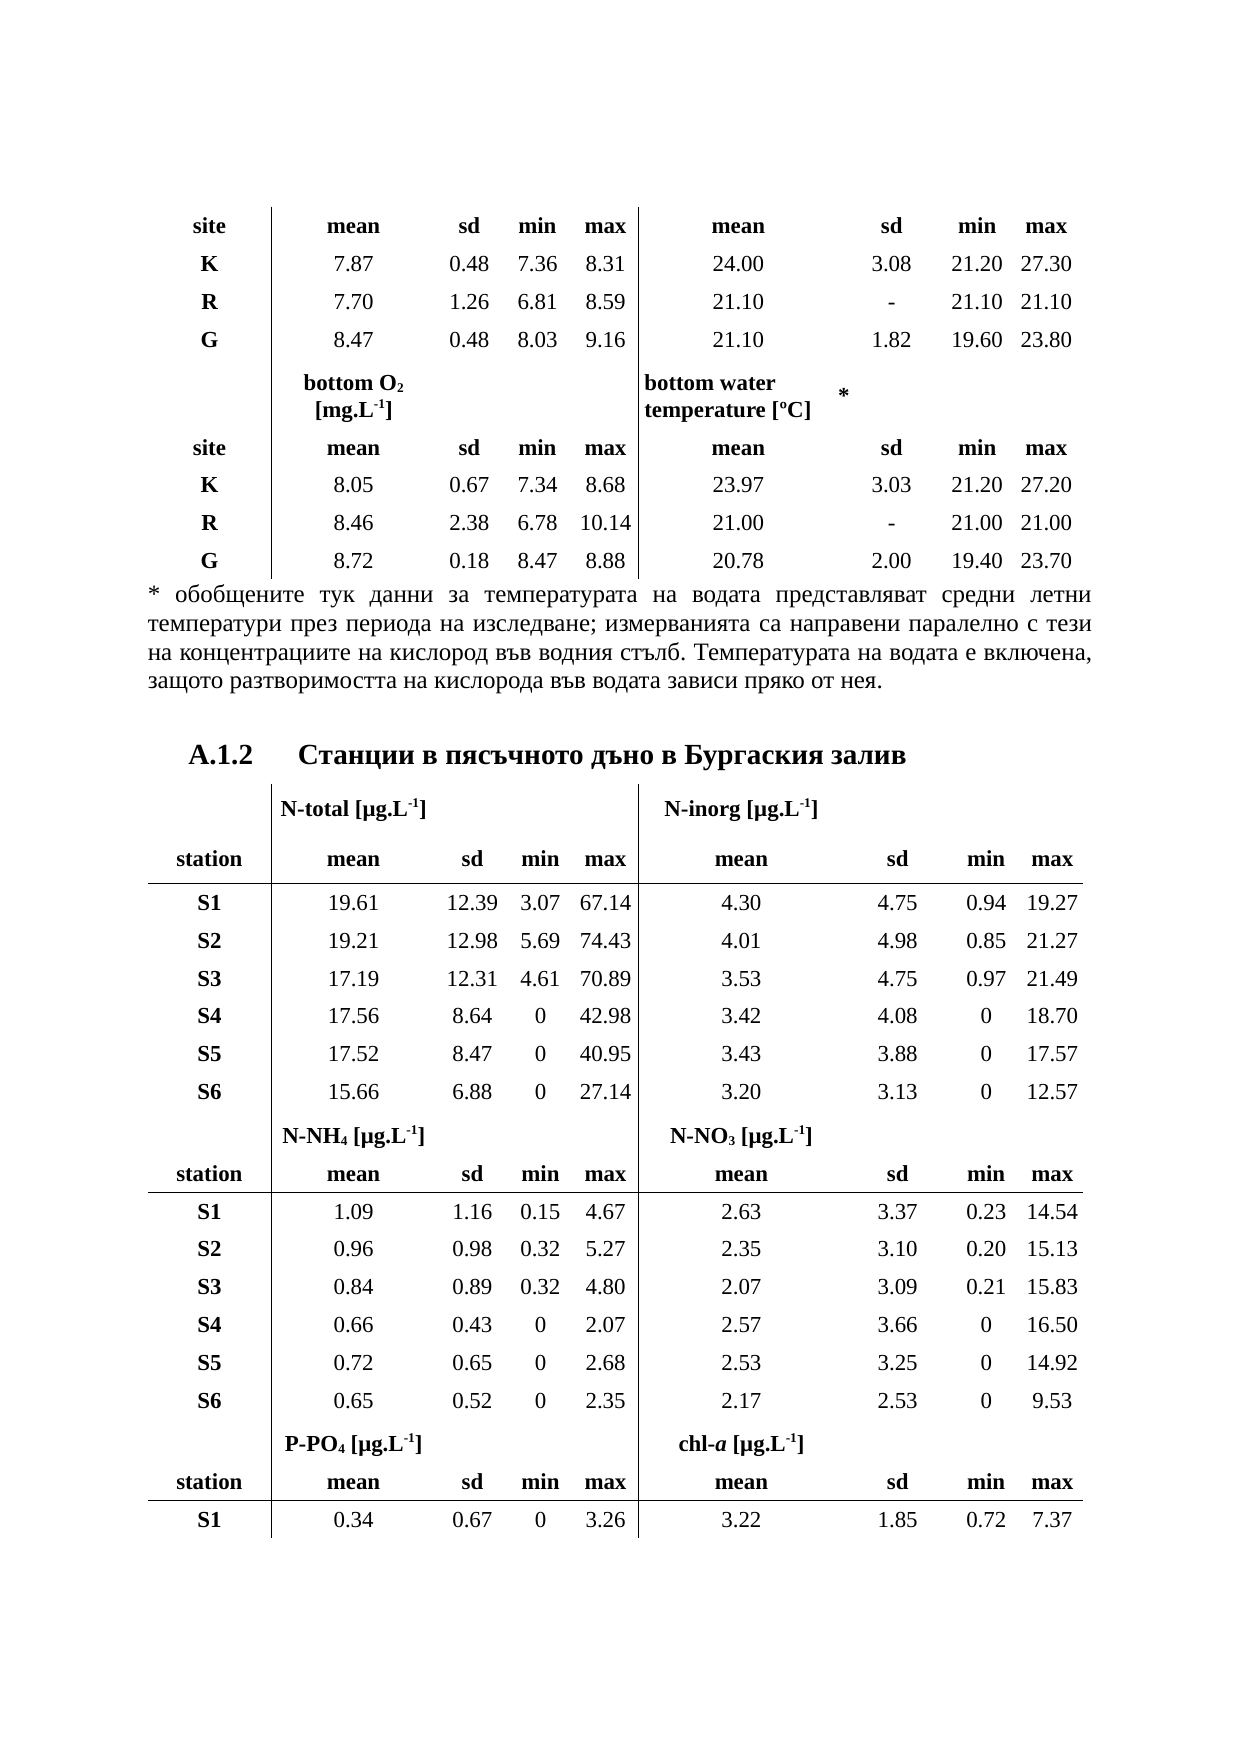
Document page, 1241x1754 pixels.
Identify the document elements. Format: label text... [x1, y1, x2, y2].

table_cell [1021, 1419, 1083, 1425]
table_cell [951, 1110, 1021, 1116]
table_cell S6 [148, 1073, 271, 1110]
table_cell min [951, 1463, 1021, 1500]
table_cell 0 [508, 1501, 572, 1538]
table_cell mean [272, 834, 436, 883]
table_cell 7.36 [502, 244, 572, 282]
table_cell sd [436, 428, 502, 466]
table_cell S4 [148, 997, 271, 1035]
table_cell [844, 1110, 951, 1116]
table_cell 0.67 [436, 466, 502, 503]
table_cell 9.53 [1021, 1381, 1083, 1419]
table_cell max [572, 1463, 638, 1500]
table_cell - [838, 504, 945, 541]
table_cell 3.10 [844, 1230, 951, 1268]
table_cell 6.78 [502, 504, 572, 541]
table_cell [148, 364, 271, 428]
table_header N-total [μg.L-1] [272, 784, 436, 833]
table_cell [572, 1425, 638, 1463]
table_cell 17.52 [272, 1035, 436, 1072]
table_cell [572, 1110, 638, 1116]
table_cell 3.03 [838, 466, 945, 503]
table_cell 0.66 [272, 1305, 436, 1343]
table_cell [1009, 358, 1083, 364]
table_cell S2 [148, 921, 271, 959]
table_cell 5.69 [508, 921, 572, 959]
table_cell 4.75 [844, 959, 951, 997]
table_cell 0.72 [272, 1343, 436, 1381]
table_cell 19.40 [945, 541, 1009, 579]
table_cell 8.59 [572, 282, 638, 320]
table_cell 42.98 [572, 997, 638, 1035]
table_cell 17.56 [272, 997, 436, 1035]
table_cell 10.14 [572, 504, 638, 541]
table_cell 0.20 [951, 1230, 1021, 1268]
table_cell [1021, 1110, 1083, 1116]
table_cell sd [436, 834, 508, 883]
table_cell 67.14 [572, 884, 638, 921]
table_cell 40.95 [572, 1035, 638, 1072]
table_cell min [502, 207, 572, 244]
table_cell 3.13 [844, 1073, 951, 1110]
table_cell mean [639, 1154, 844, 1192]
table_cell 0 [951, 1073, 1021, 1110]
table_cell 0.48 [436, 244, 502, 282]
table_cell 0.52 [436, 1381, 508, 1419]
table_cell [639, 358, 838, 364]
table_cell 3.42 [639, 997, 844, 1035]
table_cell 5.27 [572, 1230, 638, 1268]
table_cell S4 [148, 1305, 271, 1343]
table_cell max [1021, 834, 1083, 883]
table_cell 0.32 [508, 1230, 572, 1268]
table_cell 8.05 [272, 466, 436, 503]
table_cell 15.66 [272, 1073, 436, 1110]
table_cell [508, 1419, 572, 1425]
table_cell S6 [148, 1381, 271, 1419]
table_cell [436, 358, 502, 364]
table_cell [1021, 1425, 1083, 1463]
table_cell 70.89 [572, 959, 638, 997]
table_cell 2.00 [838, 541, 945, 579]
table_cell mean [639, 428, 838, 466]
table_cell 12.31 [436, 959, 508, 997]
table_cell 7.87 [272, 244, 436, 282]
table_cell 12.57 [1021, 1073, 1083, 1110]
table_cell 2.38 [436, 504, 502, 541]
table_cell S3 [148, 1268, 271, 1305]
table_cell 21.10 [1009, 282, 1083, 320]
table_cell 21.20 [945, 244, 1009, 282]
table_cell S1 [148, 1193, 271, 1230]
table_header N-inorg [μg.L-1] [639, 784, 844, 833]
table_cell 4.80 [572, 1268, 638, 1305]
table_cell bottom O2 [mg.L-1] [272, 364, 436, 428]
table_cell 0.15 [508, 1193, 572, 1230]
table_cell 0 [951, 1035, 1021, 1072]
table_cell [436, 364, 502, 428]
table_cell 12.39 [436, 884, 508, 921]
table_cell min [951, 1154, 1021, 1192]
table_cell 17.57 [1021, 1035, 1083, 1072]
table_cell 6.88 [436, 1073, 508, 1110]
table_cell 4.98 [844, 921, 951, 959]
table_cell 0.21 [951, 1268, 1021, 1305]
table_cell min [508, 1463, 572, 1500]
table_cell [502, 364, 572, 428]
table_cell station [148, 834, 271, 883]
table_cell [148, 1110, 271, 1116]
table_cell R [148, 504, 271, 541]
table_cell sd [838, 207, 945, 244]
table_cell 3.07 [508, 884, 572, 921]
table_cell S2 [148, 1230, 271, 1268]
table_cell 8.31 [572, 244, 638, 282]
table_cell 0.43 [436, 1305, 508, 1343]
table_cell station [148, 1154, 271, 1192]
table_cell 9.16 [572, 320, 638, 358]
table_header [951, 784, 1021, 833]
table_cell chl-a [μg.L-1] [639, 1425, 844, 1463]
table_cell min [945, 207, 1009, 244]
table_cell mean [639, 1463, 844, 1500]
table_cell 2.57 [639, 1305, 844, 1343]
table_cell bottom water temperature [ºC] [639, 364, 838, 428]
table_cell 3.88 [844, 1035, 951, 1072]
table_cell max [1021, 1154, 1083, 1192]
table_cell 0 [508, 1343, 572, 1381]
table_cell 0 [508, 1035, 572, 1072]
table_cell [148, 358, 271, 364]
table_cell [945, 358, 1009, 364]
table_cell 1.09 [272, 1193, 436, 1230]
table_cell min [945, 428, 1009, 466]
table_cell 23.97 [639, 466, 838, 503]
table_cell 0.67 [436, 1501, 508, 1538]
table_cell max [572, 428, 638, 466]
table_cell 0 [508, 1073, 572, 1110]
table_cell 2.07 [572, 1305, 638, 1343]
table_cell 8.47 [272, 320, 436, 358]
table_cell 0.89 [436, 1268, 508, 1305]
table_cell 21.20 [945, 466, 1009, 503]
table_cell sd [844, 1154, 951, 1192]
table_cell [951, 1116, 1021, 1154]
table_cell 24.00 [639, 244, 838, 282]
table_cell 21.10 [639, 320, 838, 358]
table_cell 74.43 [572, 921, 638, 959]
table_cell 4.75 [844, 884, 951, 921]
table_cell 3.66 [844, 1305, 951, 1343]
table_cell 14.54 [1021, 1193, 1083, 1230]
table_cell [1021, 1116, 1083, 1154]
table_cell 2.53 [844, 1381, 951, 1419]
table_cell 0 [951, 1381, 1021, 1419]
table_header [148, 784, 271, 833]
table_cell max [1021, 1463, 1083, 1500]
table_cell [436, 1116, 508, 1154]
table_cell [436, 1419, 508, 1425]
table_cell * [838, 364, 945, 428]
table_header [508, 784, 572, 833]
table_cell [508, 1110, 572, 1116]
table_cell P-PO4 [μg.L-1] [272, 1425, 436, 1463]
table_cell 0.34 [272, 1501, 436, 1538]
table_cell min [508, 1154, 572, 1192]
table_cell max [572, 834, 638, 883]
table_cell 23.70 [1009, 541, 1083, 579]
table_cell [1009, 364, 1083, 428]
table_cell mean [272, 428, 436, 466]
table_cell [272, 358, 436, 364]
table_cell [639, 1419, 844, 1425]
table_cell sd [436, 207, 502, 244]
table_header [572, 784, 638, 833]
table_cell 8.64 [436, 997, 508, 1035]
table_cell 0.84 [272, 1268, 436, 1305]
table_cell S5 [148, 1035, 271, 1072]
table_cell 0 [508, 997, 572, 1035]
table_cell 21.10 [639, 282, 838, 320]
table_cell 8.88 [572, 541, 638, 579]
table_cell 3.37 [844, 1193, 951, 1230]
table_cell 7.37 [1021, 1501, 1083, 1538]
table_cell 3.08 [838, 244, 945, 282]
table_cell 0 [508, 1381, 572, 1419]
table_cell 1.85 [844, 1501, 951, 1538]
table_cell 4.61 [508, 959, 572, 997]
table_cell - [838, 282, 945, 320]
table_cell 21.00 [1009, 504, 1083, 541]
table_cell [844, 1116, 951, 1154]
table_cell 2.53 [639, 1343, 844, 1381]
table_cell 1.82 [838, 320, 945, 358]
table_cell 21.49 [1021, 959, 1083, 997]
table_cell [508, 1425, 572, 1463]
table_cell 17.19 [272, 959, 436, 997]
table_cell max [572, 1154, 638, 1192]
table_cell 2.35 [572, 1381, 638, 1419]
table_cell [844, 1425, 951, 1463]
table_cell 0 [508, 1305, 572, 1343]
table_cell 2.35 [639, 1230, 844, 1268]
table_cell G [148, 320, 271, 358]
table_cell 8.46 [272, 504, 436, 541]
table_cell 16.50 [1021, 1305, 1083, 1343]
table_cell sd [838, 428, 945, 466]
table_cell 4.30 [639, 884, 844, 921]
table_cell [639, 1110, 844, 1116]
table_cell mean [272, 207, 436, 244]
table_cell [148, 1419, 271, 1425]
table_cell S5 [148, 1343, 271, 1381]
table_cell S1 [148, 1501, 271, 1538]
table_cell sd [844, 834, 951, 883]
table_cell 21.00 [945, 504, 1009, 541]
table_cell 0.72 [951, 1501, 1021, 1538]
table_cell 8.68 [572, 466, 638, 503]
table_cell [148, 1425, 271, 1463]
table_cell 0.48 [436, 320, 502, 358]
table_cell 6.81 [502, 282, 572, 320]
table_cell 3.20 [639, 1073, 844, 1110]
table_cell min [951, 834, 1021, 883]
table_cell [436, 1425, 508, 1463]
table_cell S1 [148, 884, 271, 921]
table_cell 8.47 [502, 541, 572, 579]
table_cell 21.00 [639, 504, 838, 541]
table_cell mean [272, 1463, 436, 1500]
table_cell [572, 1419, 638, 1425]
table_cell 4.67 [572, 1193, 638, 1230]
table_cell [272, 1110, 436, 1116]
table_cell 27.20 [1009, 466, 1083, 503]
table_cell 12.98 [436, 921, 508, 959]
table_cell 19.60 [945, 320, 1009, 358]
table_cell min [508, 834, 572, 883]
table_cell G [148, 541, 271, 579]
table_cell 23.80 [1009, 320, 1083, 358]
table_cell 2.07 [639, 1268, 844, 1305]
table_cell 0.98 [436, 1230, 508, 1268]
text * обобщените тук данни за температурата на водата представляват средни летни температури през периода на изследване; измерванията са направени паралелно с тези на концентрациите на кислород във водния стълб. Температурата на водата е включена, защото разтворимостта на кислорода във водата зависи пряко от нея. [148, 579, 1093, 694]
table_cell 0.97 [951, 959, 1021, 997]
table_cell 19.21 [272, 921, 436, 959]
table_cell [508, 1116, 572, 1154]
table_cell 2.17 [639, 1381, 844, 1419]
table_cell S3 [148, 959, 271, 997]
table_cell mean [639, 207, 838, 244]
table_cell 27.14 [572, 1073, 638, 1110]
table_cell 8.03 [502, 320, 572, 358]
table_cell 0 [951, 1305, 1021, 1343]
table_cell 0 [951, 997, 1021, 1035]
table_cell 0.18 [436, 541, 502, 579]
table_cell 0.65 [436, 1343, 508, 1381]
table_cell 3.25 [844, 1343, 951, 1381]
table_cell sd [436, 1154, 508, 1192]
table_cell 8.72 [272, 541, 436, 579]
table_cell 3.26 [572, 1501, 638, 1538]
table_cell station [148, 1463, 271, 1500]
table_cell R [148, 282, 271, 320]
table_cell mean [639, 834, 844, 883]
subtitle Станции в пясъчното дъно в Бургаския залив [260, 737, 1093, 771]
table_header [436, 784, 508, 833]
table_cell 3.43 [639, 1035, 844, 1072]
table_cell 15.83 [1021, 1268, 1083, 1305]
table_cell 20.78 [639, 541, 838, 579]
table_cell max [1009, 207, 1083, 244]
table_cell [951, 1419, 1021, 1425]
table_cell 0.96 [272, 1230, 436, 1268]
table_cell site [148, 428, 271, 466]
table_cell N-NO3 [μg.L-1] [639, 1116, 844, 1154]
table_cell 2.68 [572, 1343, 638, 1381]
table_cell [148, 1116, 271, 1154]
table_cell 14.92 [1021, 1343, 1083, 1381]
table_cell [272, 1419, 436, 1425]
table_cell 0.32 [508, 1268, 572, 1305]
table_cell K [148, 244, 271, 282]
table_cell max [572, 207, 638, 244]
table_cell 15.13 [1021, 1230, 1083, 1268]
table_cell N-NH4 [μg.L-1] [272, 1116, 436, 1154]
table_cell 3.09 [844, 1268, 951, 1305]
table_cell 21.10 [945, 282, 1009, 320]
table_cell 0.94 [951, 884, 1021, 921]
table_cell [951, 1425, 1021, 1463]
table_cell [572, 364, 638, 428]
table_cell [945, 364, 1009, 428]
table_cell 18.70 [1021, 997, 1083, 1035]
table_cell sd [436, 1463, 508, 1500]
table_cell 21.27 [1021, 921, 1083, 959]
table_cell K [148, 466, 271, 503]
table_cell mean [272, 1154, 436, 1192]
table_cell 0.23 [951, 1193, 1021, 1230]
table_cell [572, 1116, 638, 1154]
table_cell 27.30 [1009, 244, 1083, 282]
table_cell max [1009, 428, 1083, 466]
table_cell 4.08 [844, 997, 951, 1035]
table_cell 8.47 [436, 1035, 508, 1072]
table_cell 2.63 [639, 1193, 844, 1230]
table_cell 4.01 [639, 921, 844, 959]
table_cell 0.85 [951, 921, 1021, 959]
table_cell [436, 1110, 508, 1116]
table_cell [844, 1419, 951, 1425]
table_cell 3.53 [639, 959, 844, 997]
table_header [1021, 784, 1083, 833]
table_cell 0.65 [272, 1381, 436, 1419]
table_cell [502, 358, 572, 364]
table_cell 19.27 [1021, 884, 1083, 921]
table_cell 1.26 [436, 282, 502, 320]
table_cell 7.70 [272, 282, 436, 320]
table_cell min [502, 428, 572, 466]
table_cell 1.16 [436, 1193, 508, 1230]
table_cell site [148, 207, 271, 244]
table_cell 19.61 [272, 884, 436, 921]
table_cell sd [844, 1463, 951, 1500]
table_cell [838, 358, 945, 364]
table_cell 0 [951, 1343, 1021, 1381]
table_cell 3.22 [639, 1501, 844, 1538]
table_cell 7.34 [502, 466, 572, 503]
table_header [844, 784, 951, 833]
table_cell [572, 358, 638, 364]
